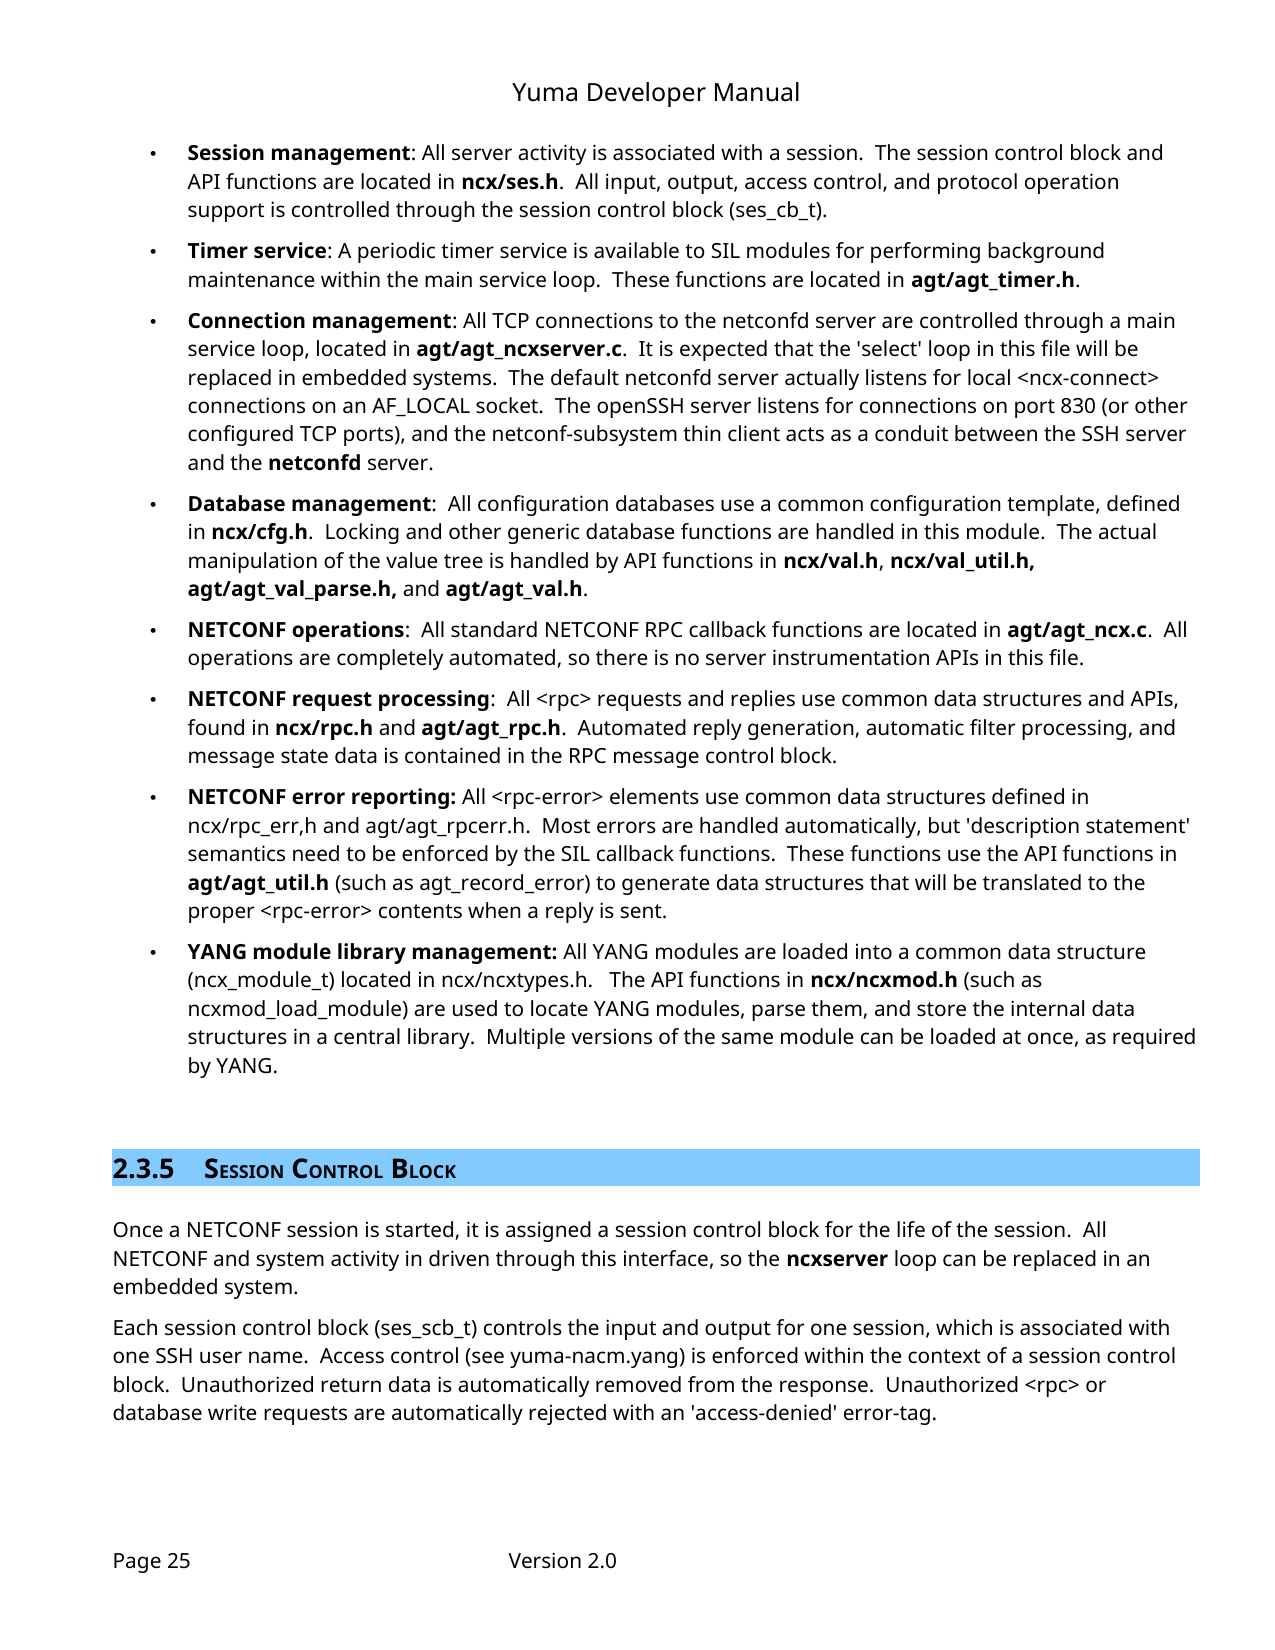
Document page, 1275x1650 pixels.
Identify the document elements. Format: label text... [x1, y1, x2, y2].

text Each session control block (ses_scb_t) controls the input and output for one session, which is associated with one SSH user name. Access control (see yuma-nacm.yang) is enforced within the context of a session control block. Unauthorized return data is automatically removed from the response. Unauthorized <rpc> or database write requests are automatically rejected with an 'access-denied' error-tag. [112, 1313, 1200, 1427]
list YANG module library management: All YANG modules are loaded into a common data structure (ncx_module_t) located in ncx/ncxtypes.h. The API functions in ncx/ncxmod.h (such as ncxmod_load_module) are used to locate YANG modules, parse them, and store the internal data structures in a central library. Multiple versions of the same module can be loaded at once, as required by YANG. [150, 937, 1200, 1079]
list Connection management: All TCP connections to the netconfd server are controlled through a main service loop, located in agt/agt_ncxserver.c. It is expected that the 'select' loop in this file will be replaced in embedded systems. The default netconfd server actually listens for local <ncx-connect> connections on an AF_LOCAL socket. The openSSH server listens for connections on port 830 (or other configured TCP ports), and the netconf-subsystem thin client acts as a conduit between the SSH server and the netconfd server. [150, 306, 1200, 476]
list NETCONF error reporting: All <rpc-error> elements use common data structures defined in ncx/rpc_err,h and agt/agt_rpcerr.h. Most errors are handled automatically, but 'description statement' semantics need to be enforced by the SIL callback functions. These functions use the API functions in agt/agt_util.h (such as agt_record_error) to generate data structures that will be translated to the proper <rpc-error> contents when a reply is sent. [150, 782, 1200, 924]
list Timer service: A periodic timer service is available to SIL modules for performing background maintenance within the main service loop. These functions are located in agt/agt_timer.h. [150, 236, 1200, 293]
text Once a NETCONF session is started, it is assigned a session control block for the life of the session. All NETCONF and system activity in driven through this interface, so the ncxserver loop can be replaced in an embedded system. [112, 1215, 1200, 1301]
list Session management: All server activity is associated with a session. The session control block and API functions are located in ncx/ses.h. All input, output, access control, and protocol operation support is controlled through the session control block (ses_cb_t). [150, 138, 1200, 224]
subtitle Session Control Block [112, 1149, 1200, 1186]
list NETCONF operations: All standard NETCONF RPC callback functions are located in agt/agt_ncx.c. All operations are completely automated, so there is no server instrumentation APIs in this file. [150, 615, 1200, 672]
list NETCONF request processing: All <rpc> requests and replies use common data structures and APIs, found in ncx/rpc.h and agt/agt_rpc.h. Automated reply generation, automatic filter processing, and message state data is contained in the RPC message control block. [150, 684, 1200, 770]
list Database management: All configuration databases use a common configuration template, defined in ncx/cfg.h. Locking and other generic database functions are handled in this module. The actual manipulation of the value tree is handled by API functions in ncx/val.h, ncx/val_util.h, agt/agt_val_parse.h, and agt/agt_val.h. [150, 489, 1200, 603]
